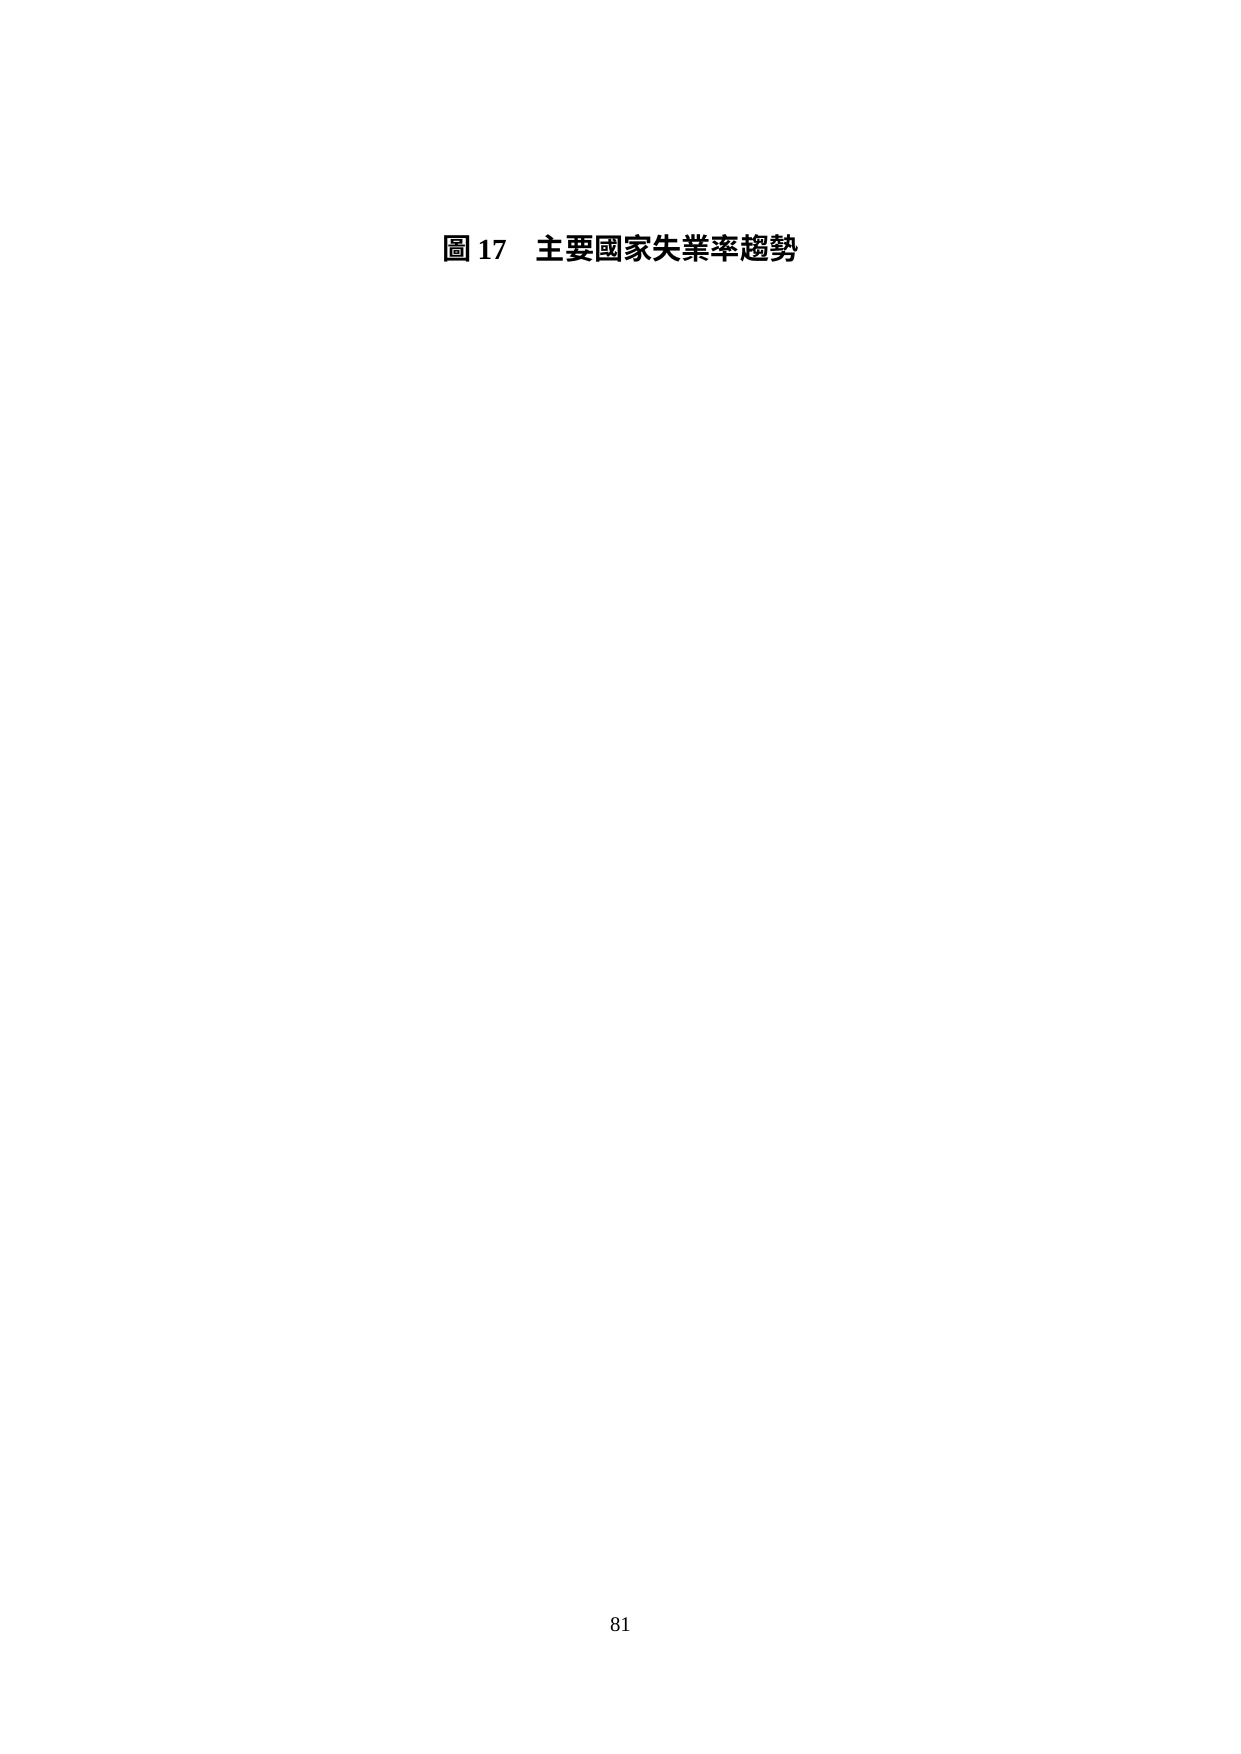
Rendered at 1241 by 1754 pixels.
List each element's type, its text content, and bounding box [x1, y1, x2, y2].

text 圖17 主要國家失業率趨勢 [177, 207, 1063, 286]
